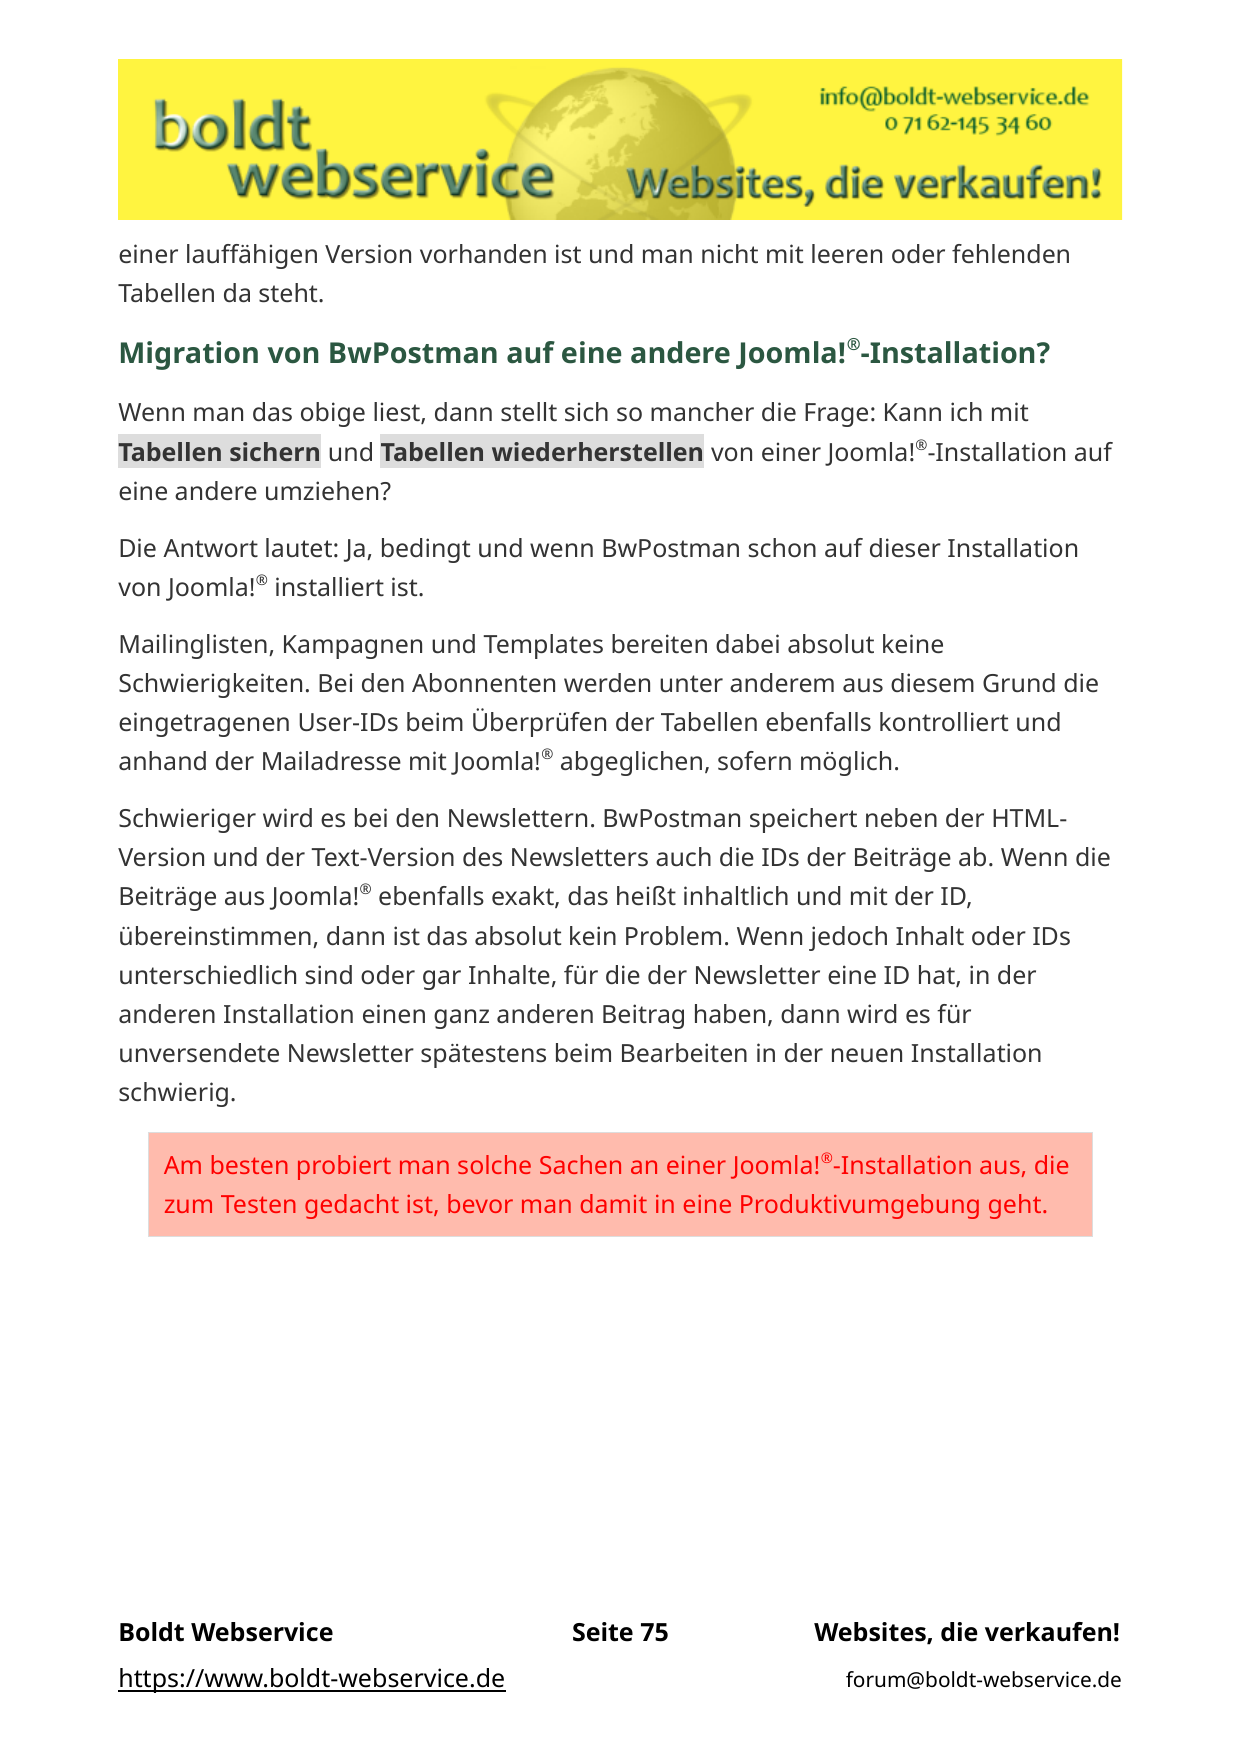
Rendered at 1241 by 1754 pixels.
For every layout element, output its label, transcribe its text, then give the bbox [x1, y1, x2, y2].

picture [118, 59, 1123, 220]
text Mailinglisten, Kampagnen und Templates bereiten dabei absolut keine Schwierigkeiten. Bei den Abonnenten werden unter anderem aus diesem Grund die eingetragenen User-IDs beim Überprüfen der Tabellen ebenfalls kontrolliert und anhand der Mailadresse mit Joomla!® abgeglichen, sofern möglich. [118, 626, 1122, 778]
text Die Antwort lautet: Ja, bedingt und wenn BwPostman schon auf dieser Installation von Joomla!® installiert ist. [118, 530, 1122, 603]
text Wenn man das obige liest, dann stellt sich so mancher die Frage: Kann ich mit Tabellen sichern und Tabellen wiederherstellen von einer Joomla!®-Installation auf eine andere umziehen? [118, 395, 1122, 507]
subtitle Migration von BwPostman auf eine andere Joomla!®-Installation? [118, 332, 1122, 371]
text einer lauffähigen Version vorhanden ist und man nicht mit leeren oder fehlenden Tabellen da steht. [118, 236, 1122, 309]
text Schwieriger wird es bei den Newslettern. BwPostman speichert neben der HTML-Version und der Text-Version des Newsletters auch die IDs der Beiträge ab. Wenn die Beiträge aus Joomla!® ebenfalls exakt, das heißt inhaltlich und mit der ID, übereinstimmen, dann ist das absolut kein Problem. Wenn jedoch Inhalt oder IDs unterschiedlich sind oder gar Inhalte, für die der Newsletter eine ID hat, in der anderen Installation einen ganz anderen Beitrag haben, dann wird es für unversendete Newsletter spätestens beim Bearbeiten in der neuen Installation schwierig. [118, 801, 1122, 1109]
text Am besten probiert man solche Sachen an einer Joomla!®-Installation aus, die zum Testen gedacht ist, bevor man damit in eine Produktivumgebung geht. [149, 1133, 1092, 1236]
